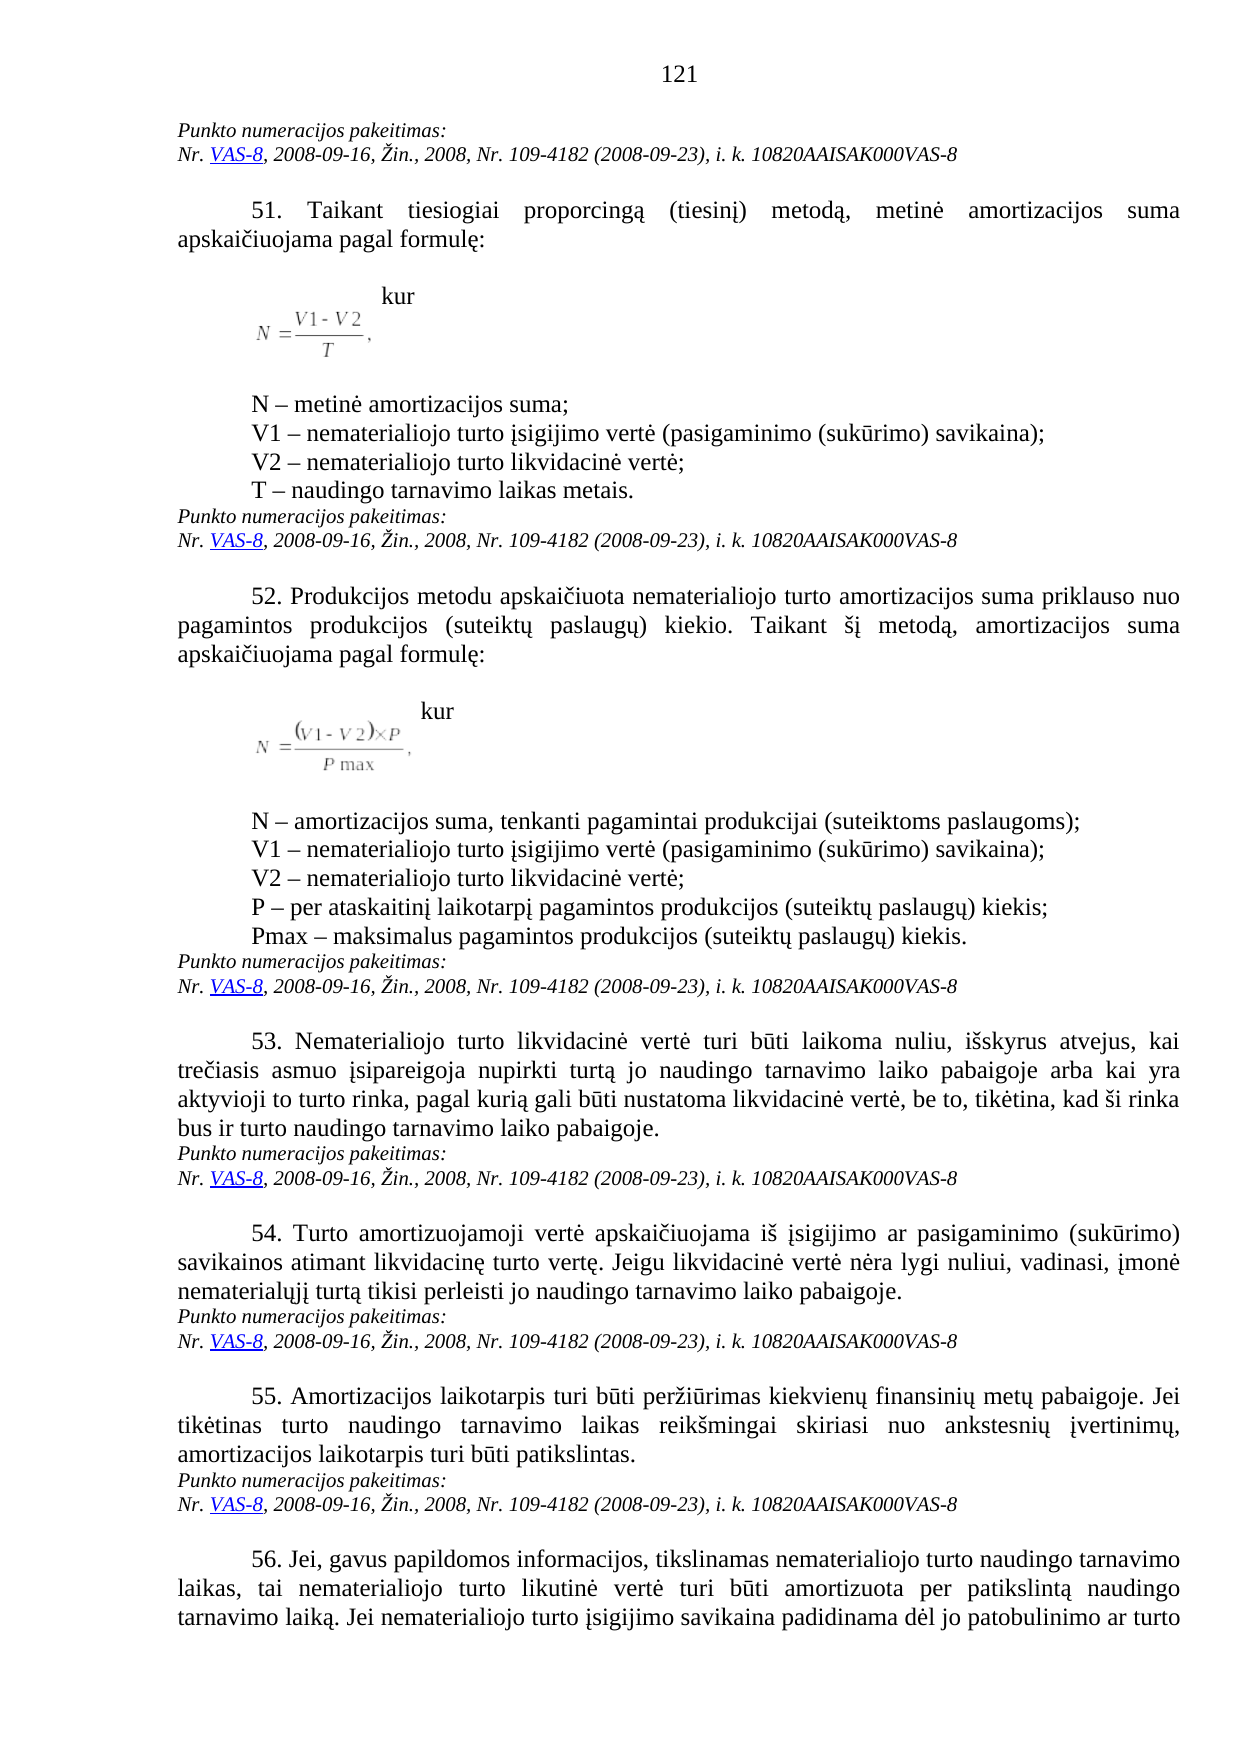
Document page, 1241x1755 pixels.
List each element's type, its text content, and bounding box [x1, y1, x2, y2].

text Nr. VAS-8, 2008-09-16, Žin., 2008, Nr. 109-4182 (2008-09-23), i. k. 10820AAISAK000VAS-8 [177, 1165, 1181, 1189]
text P – per ataskaitinį laikotarpį pagamintos produkcijos (suteiktų paslaugų) kiekis; [177, 892, 1181, 921]
text Nr. VAS-8, 2008-09-16, Žin., 2008, Nr. 109-4182 (2008-09-23), i. k. 10820AAISAK000VAS-8 [177, 528, 1181, 552]
text Punkto numeracijos pakeitimas: [177, 1304, 1181, 1328]
text Nr. VAS-8, 2008-09-16, Žin., 2008, Nr. 109-4182 (2008-09-23), i. k. 10820AAISAK000VAS-8 [177, 142, 1181, 166]
text Nr. VAS-8, 2008-09-16, Žin., 2008, Nr. 109-4182 (2008-09-23), i. k. 10820AAISAK000VAS-8 [177, 1328, 1181, 1353]
text 55. Amortizacijos laikotarpis turi būti peržiūrimas kiekvienų finansinių metų pabaigoje. Jei tikėtinas turto naudingo tarnavimo laikas reikšmingai skiriasi nuo ankstesnių įvertinimų, amortizacijos laikotarpis turi būti patikslintas. [177, 1381, 1181, 1468]
text V2 – nematerialiojo turto likvidacinė vertė; [177, 863, 1181, 892]
text kur [177, 281, 1181, 361]
text 51. Taikant tiesiogiai proporcingą (tiesinį) metodą, metinė amortizacijos suma apskaičiuojama pagal formulę: [177, 195, 1181, 252]
text Nr. VAS-8, 2008-09-16, Žin., 2008, Nr. 109-4182 (2008-09-23), i. k. 10820AAISAK000VAS-8 [177, 1492, 1181, 1516]
text N – amortizacijos suma, tenkanti pagamintai produkcijai (suteiktoms paslaugoms); [177, 806, 1181, 834]
text Punkto numeracijos pakeitimas: [177, 1468, 1181, 1492]
text kur [177, 696, 1181, 777]
text V1 – nematerialiojo turto įsigijimo vertė (pasigaminimo (sukūrimo) savikaina); [177, 418, 1181, 447]
text Punkto numeracijos pakeitimas: [177, 1141, 1181, 1165]
text Punkto numeracijos pakeitimas: [177, 949, 1181, 973]
text 56. Jei, gavus papildomos informacijos, tikslinamas nematerialiojo turto naudingo tarnavimo laikas, tai nematerialiojo turto likutinė vertė turi būti amortizuota per patikslintą naudingo tarnavimo laiką. Jei nematerialiojo turto įsigijimo savikaina padidinama dėl jo patobulinimo ar turto [177, 1544, 1181, 1631]
text Pmax – maksimalus pagamintos produkcijos (suteiktų paslaugų) kiekis. [177, 921, 1181, 949]
text Nr. VAS-8, 2008-09-16, Žin., 2008, Nr. 109-4182 (2008-09-23), i. k. 10820AAISAK000VAS-8 [177, 973, 1181, 998]
text V1 – nematerialiojo turto įsigijimo vertė (pasigaminimo (sukūrimo) savikaina); [177, 834, 1181, 863]
text Punkto numeracijos pakeitimas: [177, 118, 1181, 142]
text T – naudingo tarnavimo laikas metais. [177, 476, 1181, 504]
text 54. Turto amortizuojamoji vertė apskaičiuojama iš įsigijimo ar pasigaminimo (sukūrimo) savikainos atimant likvidacinę turto vertę. Jeigu likvidacinė vertė nėra lygi nuliui, vadinasi, įmonė nematerialųjį turtą tikisi perleisti jo naudingo tarnavimo laiko pabaigoje. [177, 1218, 1181, 1304]
text 53. Nematerialiojo turto likvidacinė vertė turi būti laikoma nuliu, išskyrus atvejus, kai trečiasis asmuo įsipareigoja nupirkti turtą jo naudingo tarnavimo laiko pabaigoje arba kai yra aktyvioji to turto rinka, pagal kurią gali būti nustatoma likvidacinė vertė, be to, tikėtina, kad ši rinka bus ir turto naudingo tarnavimo laiko pabaigoje. [177, 1026, 1181, 1141]
text 52. Produkcijos metodu apskaičiuota nematerialiojo turto amortizacijos suma priklauso nuo pagamintos produkcijos (suteiktų paslaugų) kiekio. Taikant šį metodą, amortizacijos suma apskaičiuojama pagal formulę: [177, 581, 1181, 667]
text N – metinė amortizacijos suma; [177, 389, 1181, 418]
text V2 – nematerialiojo turto likvidacinė vertė; [177, 447, 1181, 476]
text Punkto numeracijos pakeitimas: [177, 504, 1181, 528]
